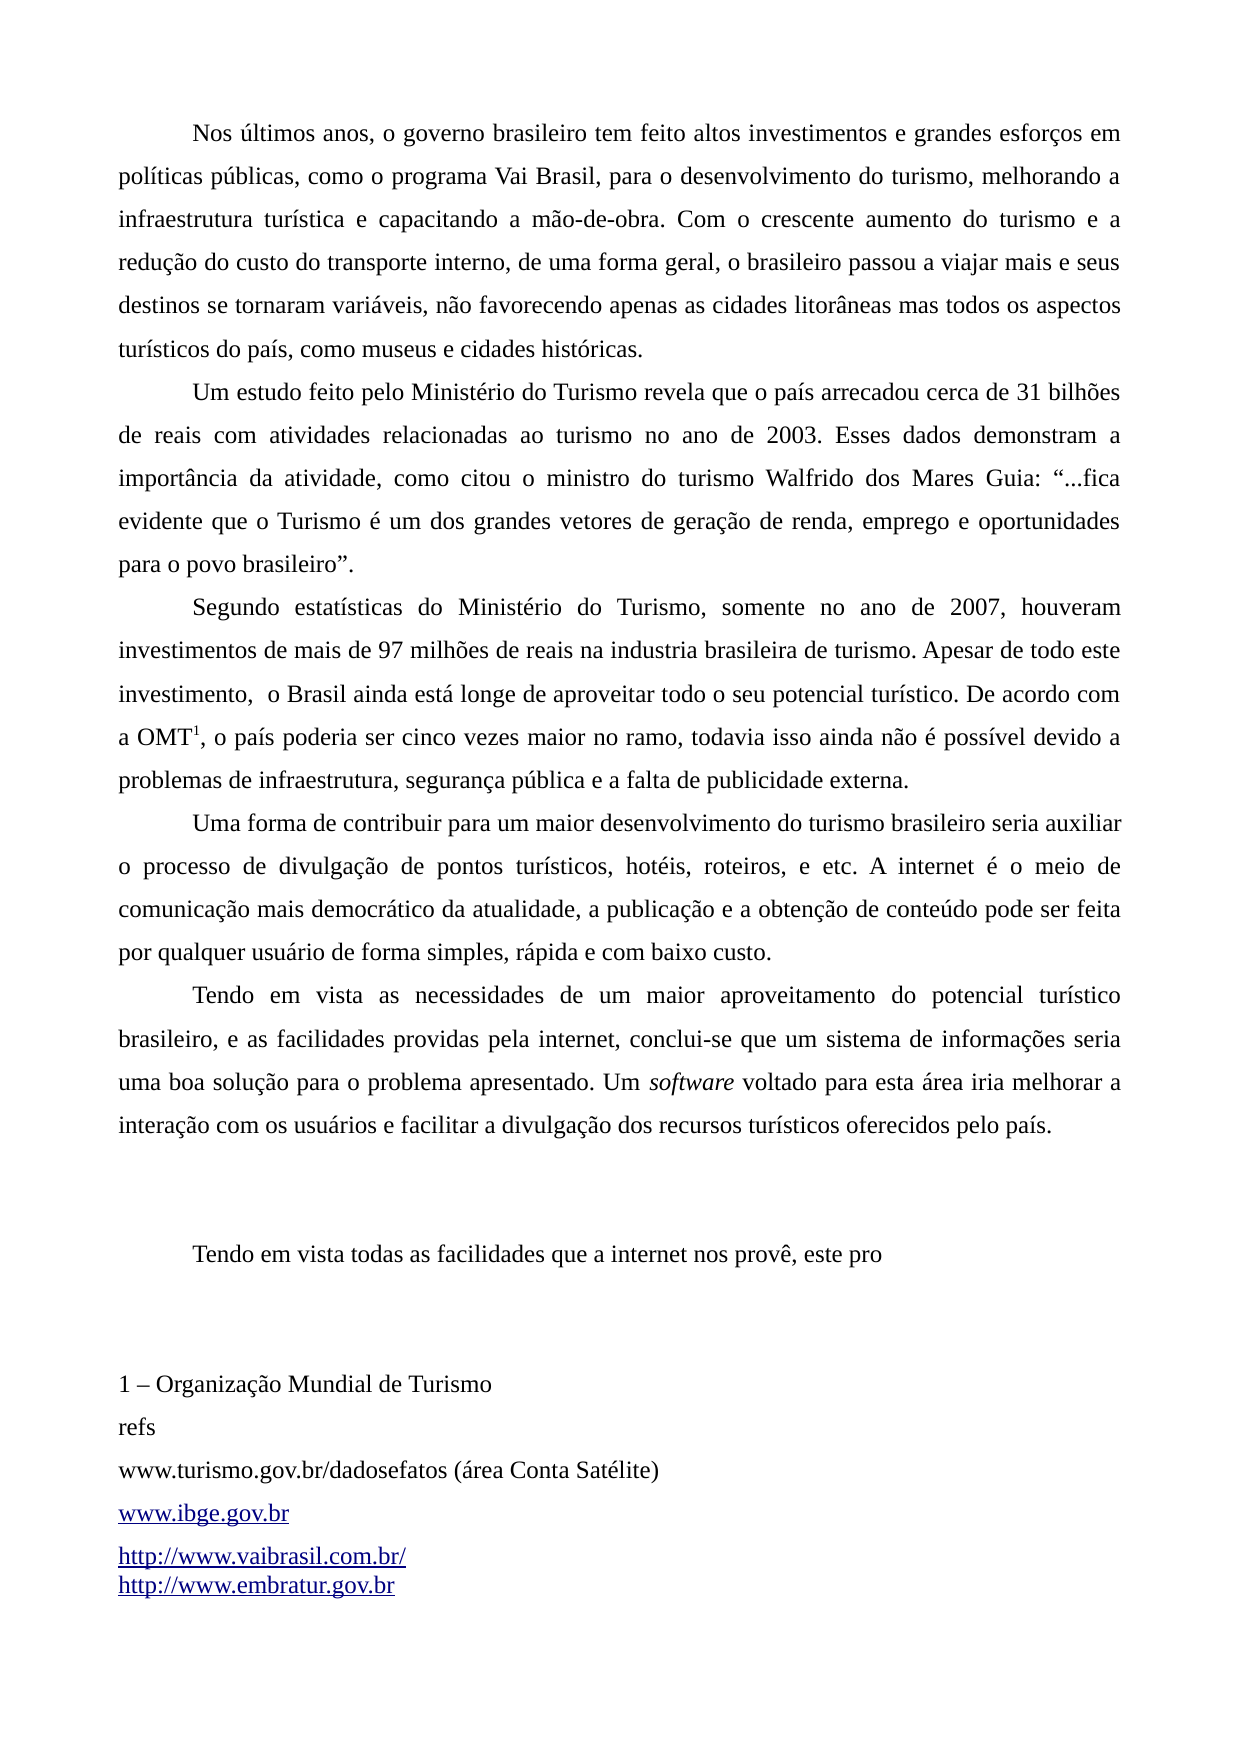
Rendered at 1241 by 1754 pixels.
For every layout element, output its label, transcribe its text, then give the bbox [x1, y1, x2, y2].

text Uma forma de contribuir para um maior desenvolvimento do turismo brasileiro seria auxiliar o processo de divulgação de pontos turísticos, hotéis, roteiros, e etc. A internet é o meio de comunicação mais democrático da atualidade, a publicação e a obtenção de conteúdo pode ser feita por qualquer usuário de forma simples, rápida e com baixo custo. [118, 808, 1122, 966]
text Um estudo feito pelo Ministério do Turismo revela que o país arrecadou cerca de 31 bilhões de reais com atividades relacionadas ao turismo no ano de 2003. Esses dados demonstram a importância da atividade, como citou o ministro do turismo Walfrido dos Mares Guia: “...fica evidente que o Turismo é um dos grandes vetores de geração de renda, emprego e oportunidades para o povo brasileiro”. [118, 377, 1122, 578]
text www.ibge.gov.br [118, 1498, 1122, 1527]
text Segundo estatísticas do Ministério do Turismo, somente no ano de 2007, houveram investimentos de mais de 97 milhões de reais na industria brasileira de turismo. Apesar de todo este investimento, o Brasil ainda está longe de aproveitar todo o seu potencial turístico. De acordo com a OMT1, o país poderia ser cinco vezes maior no ramo, todavia isso ainda não é possível devido a problemas de infraestrutura, segurança pública e a falta de publicidade externa. [118, 592, 1122, 794]
text http://www.vaibrasil.com.br/ [118, 1541, 1122, 1570]
text http://www.embratur.gov.br [118, 1570, 1122, 1599]
text refs [118, 1412, 1122, 1441]
text Tendo em vista as necessidades de um maior aproveitamento do potencial turístico brasileiro, e as facilidades providas pela internet, conclui-se que um sistema de informações seria uma boa solução para o problema apresentado. Um software voltado para esta área iria melhorar a interação com os usuários e facilitar a divulgação dos recursos turísticos oferecidos pelo país. [118, 981, 1122, 1139]
text www.turismo.gov.br/dadosefatos (área Conta Satélite) [118, 1455, 1122, 1484]
text 1 – Organização Mundial de Turismo [118, 1369, 1122, 1397]
text Nos últimos anos, o governo brasileiro tem feito altos investimentos e grandes esforços em políticas públicas, como o programa Vai Brasil, para o desenvolvimento do turismo, melhorando a infraestrutura turística e capacitando a mão-de-obra. Com o crescente aumento do turismo e a redução do custo do transporte interno, de uma forma geral, o brasileiro passou a viajar mais e seus destinos se tornaram variáveis, não favorecendo apenas as cidades litorâneas mas todos os aspectos turísticos do país, como museus e cidades históricas. [118, 118, 1122, 362]
text Tendo em vista todas as facilidades que a internet nos provê, este pro [118, 1239, 1122, 1268]
